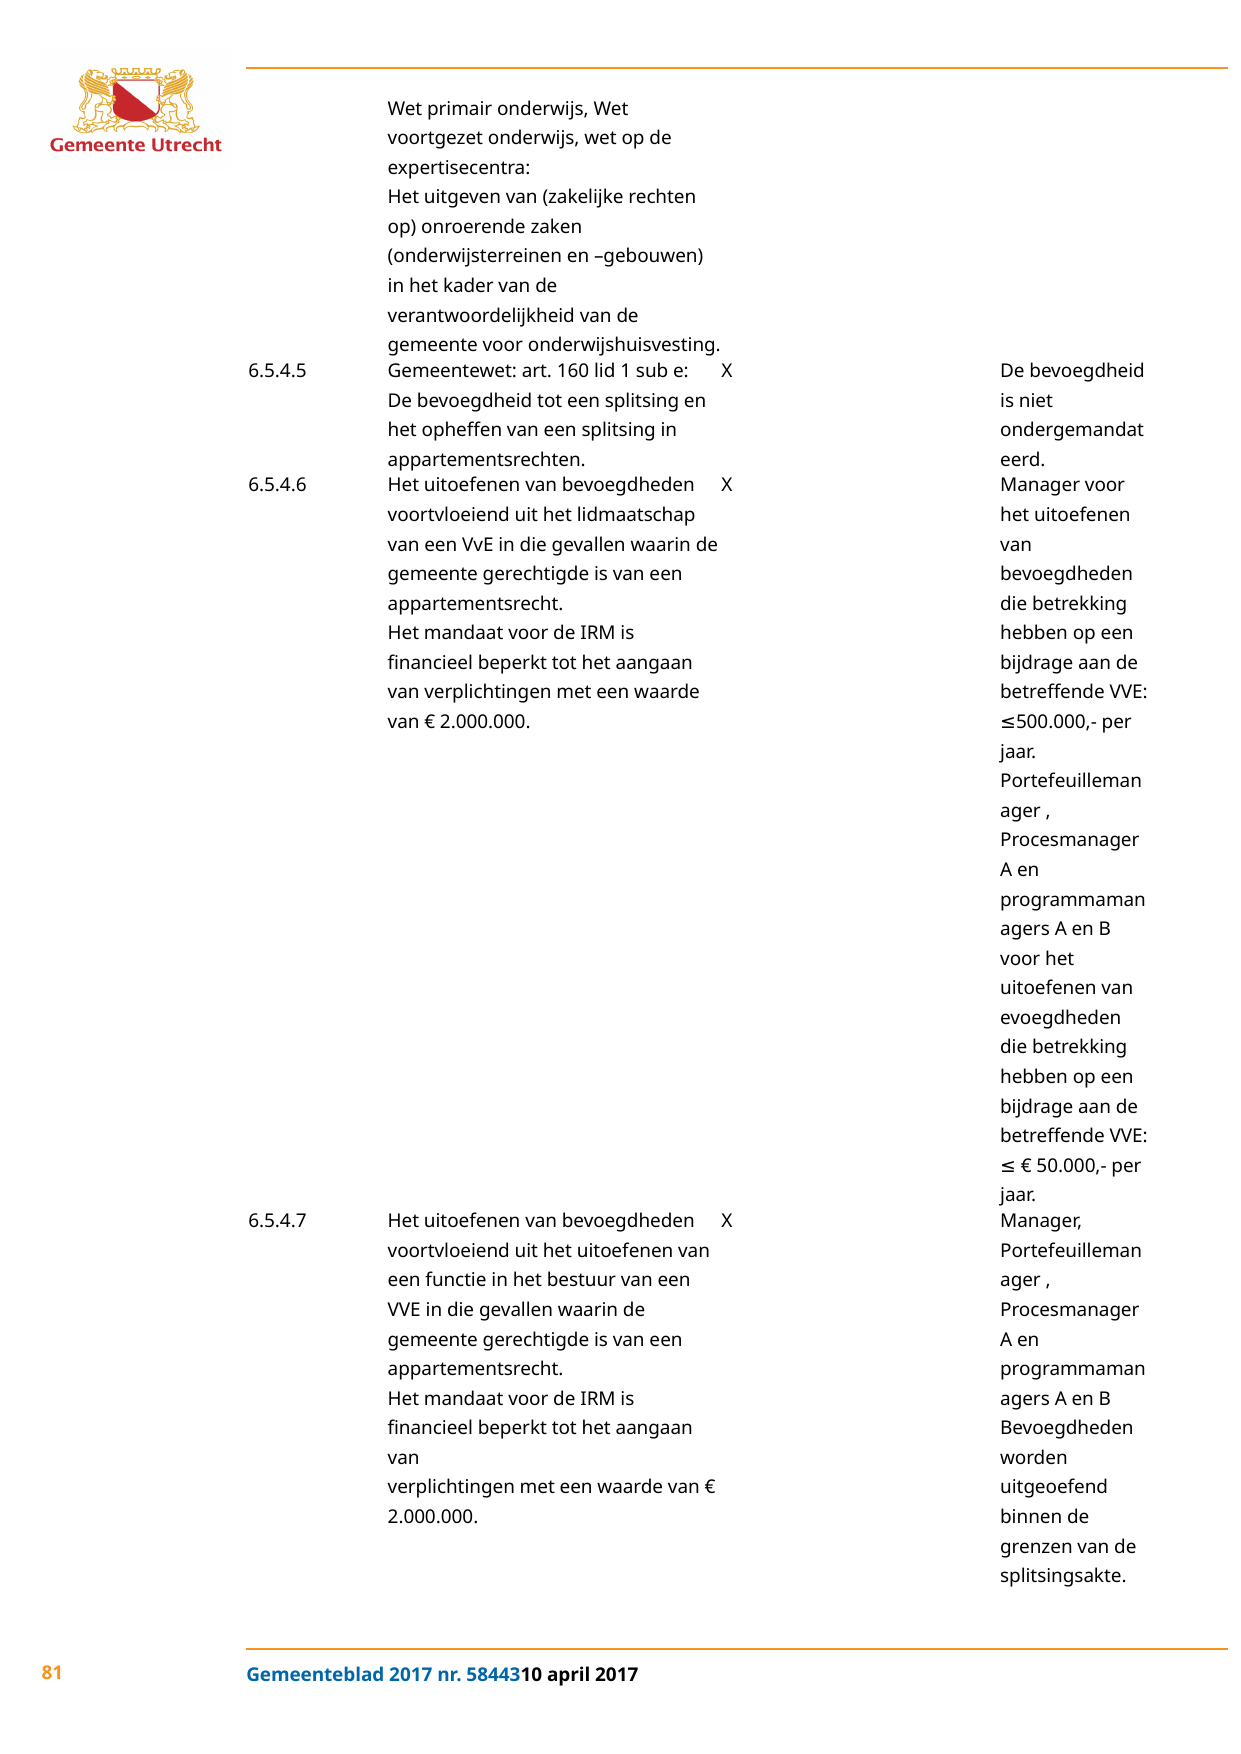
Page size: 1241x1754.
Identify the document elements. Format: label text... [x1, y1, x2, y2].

table_cell [721, 95, 861, 357]
table_cell [861, 95, 1000, 357]
table_cell 6.5.4.7 [248, 1208, 387, 1588]
table_cell X [721, 357, 861, 472]
table_cell [861, 1208, 1000, 1588]
table_cell Het uitoefenen van bevoegdheden voortvloeiend uit het lidmaatschap van een VvE in die gevallen waarin de gemeente gerechtigde is van een appartementsrecht. Het mandaat voor de IRM is financieel beperkt tot het aangaan van verplichtingen met een waarde van € 2.000.000. [388, 472, 721, 1207]
table_cell X [721, 1208, 861, 1588]
table_cell Gemeentewet: art. 160 lid 1 sub e: De bevoegdheid tot een splitsing en het opheffen van een splitsing in appartementsrechten. [388, 357, 721, 472]
table_cell X [721, 472, 861, 1207]
table_cell [1000, 95, 1152, 357]
picture [41, 47, 231, 172]
table_cell [861, 357, 1000, 472]
table_cell De bevoegdheid is niet ondergemandateerd. [1000, 357, 1152, 472]
table_cell [861, 472, 1000, 1207]
table_cell 6.5.4.6 [248, 472, 387, 1207]
table_cell Manager voor het uitoefenen van bevoegdheden die betrekking hebben op een bijdrage aan de betreffende VVE: ≤500.000,- per jaar. Portefeuillemanager , Procesmanager A en programmamanagers A en B voor het uitoefenen van evoegdheden die betrekking hebben op een bijdrage aan de betreffende VVE: ≤ € 50.000,- per jaar. [1000, 472, 1152, 1207]
table_cell Het uitoefenen van bevoegdheden voortvloeiend uit het uitoefenen van een functie in het bestuur van een VVE in die gevallen waarin de gemeente gerechtigde is van een appartementsrecht. Het mandaat voor de IRM is financieel beperkt tot het aangaan van verplichtingen met een waarde van € 2.000.000. [388, 1208, 721, 1588]
table_cell 6.5.4.5 [248, 357, 387, 472]
table_cell Manager, Portefeuillemanager , Procesmanager A en programmamanagers A en B Bevoegdheden worden uitgeoefend binnen de grenzen van de splitsingsakte. [1000, 1208, 1152, 1588]
table_cell [248, 95, 387, 357]
table_cell Wet primair onderwijs, Wet voortgezet onderwijs, wet op de expertisecentra: Het uitgeven van (zakelijke rechten op) onroerende zaken (onderwijsterreinen en –gebouwen) in het kader van de verantwoordelijkheid van de gemeente voor onderwijshuisvesting. [388, 95, 721, 357]
